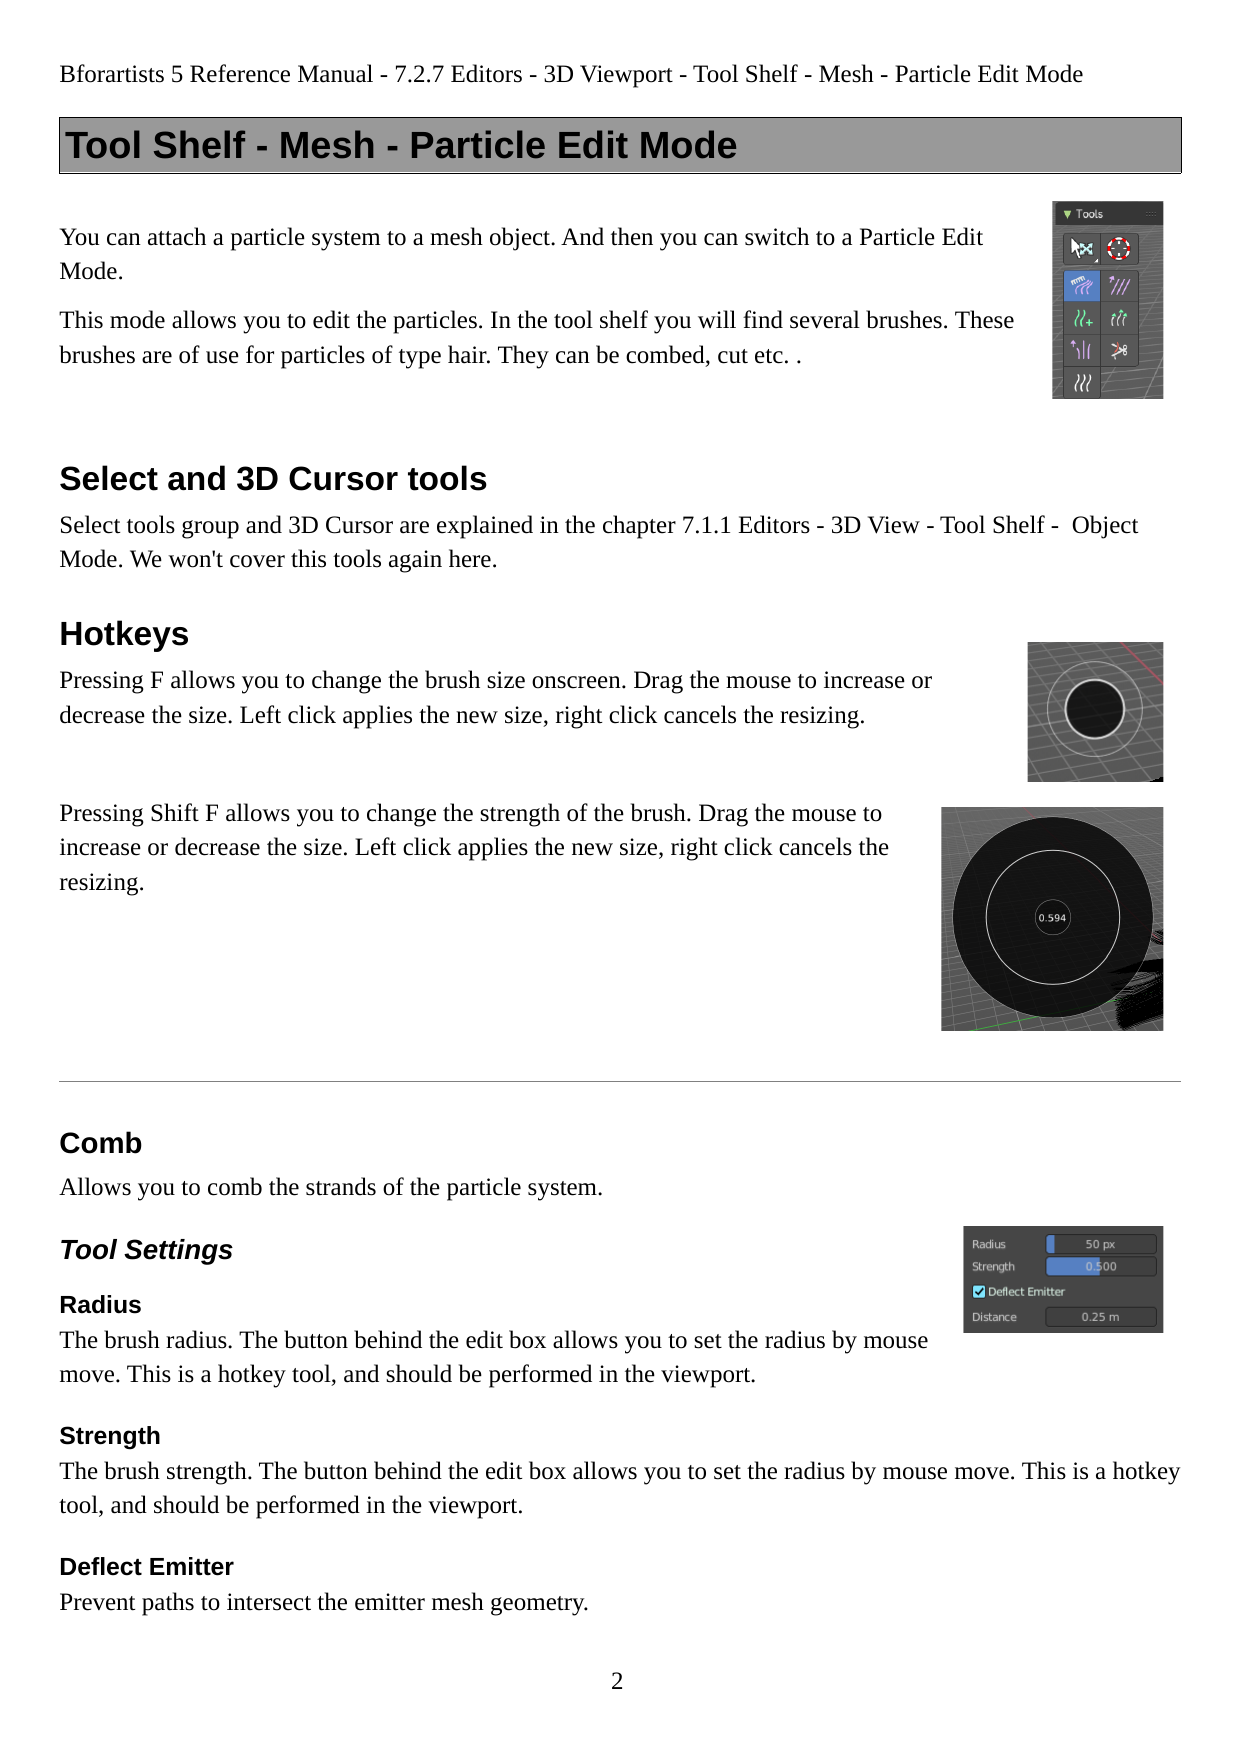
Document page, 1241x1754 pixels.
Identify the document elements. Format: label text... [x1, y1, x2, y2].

subtitle Tool Settings [59, 1233, 963, 1265]
subtitle Select and 3D Cursor tools [59, 459, 1181, 497]
text The brush strength. The button behind the edit box allows you to set the radius by mouse move. This is a hotkey tool, and should be performed in the viewport. [59, 1456, 1181, 1519]
subtitle Hotkeys [59, 614, 1181, 653]
subtitle Comb [59, 1126, 1181, 1159]
text You can attach a particle system to a mesh object. And then you can switch to a Particle Edit Mode. [59, 222, 1052, 285]
text Select tools group and 3D Cursor are explained in the chapter 7.1.1 Editors - 3D View - Tool Shelf - Object Mode. We won't cover this tools again here. [59, 510, 1181, 573]
subtitle [1164, 1233, 1181, 1265]
text The brush radius. The button behind the edit box allows you to set the radius by mouse move. This is a hotkey tool, and should be performed in the viewport. [59, 1325, 1181, 1388]
picture [963, 1226, 1164, 1333]
table_header Tool Shelf - Mesh - Particle Edit Mode [60, 118, 1181, 172]
text Allows you to comb the strands of the particle system. [59, 1172, 1181, 1201]
picture [1052, 201, 1164, 399]
text Prevent paths to intersect the emitter mesh geometry. [59, 1587, 1181, 1616]
picture [1027, 642, 1164, 782]
text Pressing Shift F allows you to change the strength of the brush. Drag the mouse to increase or decrease the size. Left click applies the new size, right click cancels the resizing. [59, 798, 1181, 896]
subtitle Deflect Emitter [59, 1552, 1181, 1581]
picture [941, 807, 1164, 1031]
subtitle Radius [59, 1290, 963, 1319]
subtitle Strength [59, 1421, 1181, 1450]
text Pressing F allows you to change the brush size onscreen. Drag the mouse to increase or decrease the size. Left click applies the new size, right click cancels the resizing. [59, 665, 1027, 728]
text This mode allows you to edit the particles. In the tool shelf you will find several brushes. These brushes are of use for particles of type hair. They can be combed, cut etc. . [59, 305, 1052, 368]
subtitle [1164, 1290, 1181, 1319]
